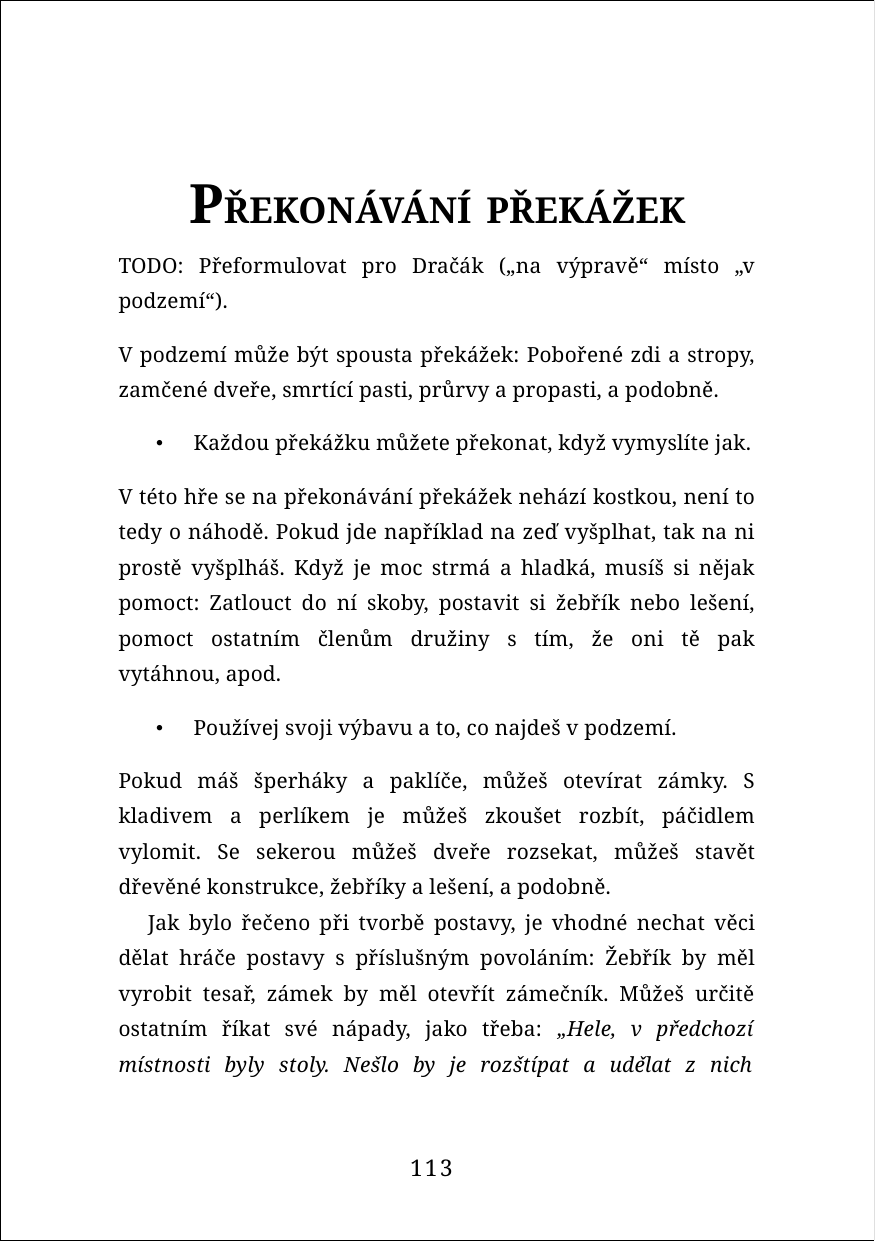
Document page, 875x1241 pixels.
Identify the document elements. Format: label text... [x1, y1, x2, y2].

text Pokud máš šperháky a paklíče, můžeš otevírat zámky. S kladivem a perlíkem je můžeš zkoušet rozbít, páčidlem vylomit. Se sekerou můžeš dveře rozsekat, můžeš stavět dřevěné konstrukce, žebříky a lešení, a podobně. Jak bylo řečeno při tvorbě postavy, je vhodné nechat věci dělat hráče postavy s příslušným povoláním: Žebřík by měl vyrobit tesař, zámek by měl otevřít zámečník. Můžeš určitě ostatním říkat své nápady, jako třeba: „Hele, v předchozí místnosti byly stoly. Nešlo by je rozštípat a udělat z nich [118, 766, 756, 1078]
list Používej svoji výbavu a to, co najdeš v podzemí. [156, 713, 756, 741]
text TODO: Přeformulovat pro Dračák („na výpravě“ místo „v podzemí“). [118, 251, 756, 315]
subtitle Překonávání překážek [118, 166, 756, 239]
text V podzemí může být spousta překážek: Pobořené zdi a stropy, zamčené dveře, smrtící pasti, průrvy a propasti, a podobně. [118, 340, 756, 404]
text V této hře se na překonávání překážek nehází kostkou, není to tedy o náhodě. Pokud jde například na zeď vyšplhat, tak na ni prostě vyšplháš. Když je moc strmá a hladká, musíš si nějak pomoct: Zatlouct do ní skoby, postavit si žebřík nebo lešení, pomoct ostatním členům družiny s tím, že oni tě pak vytáhnou, apod. [118, 482, 756, 688]
list Každou překážku můžete překonat, když vymyslíte jak. [156, 428, 756, 457]
